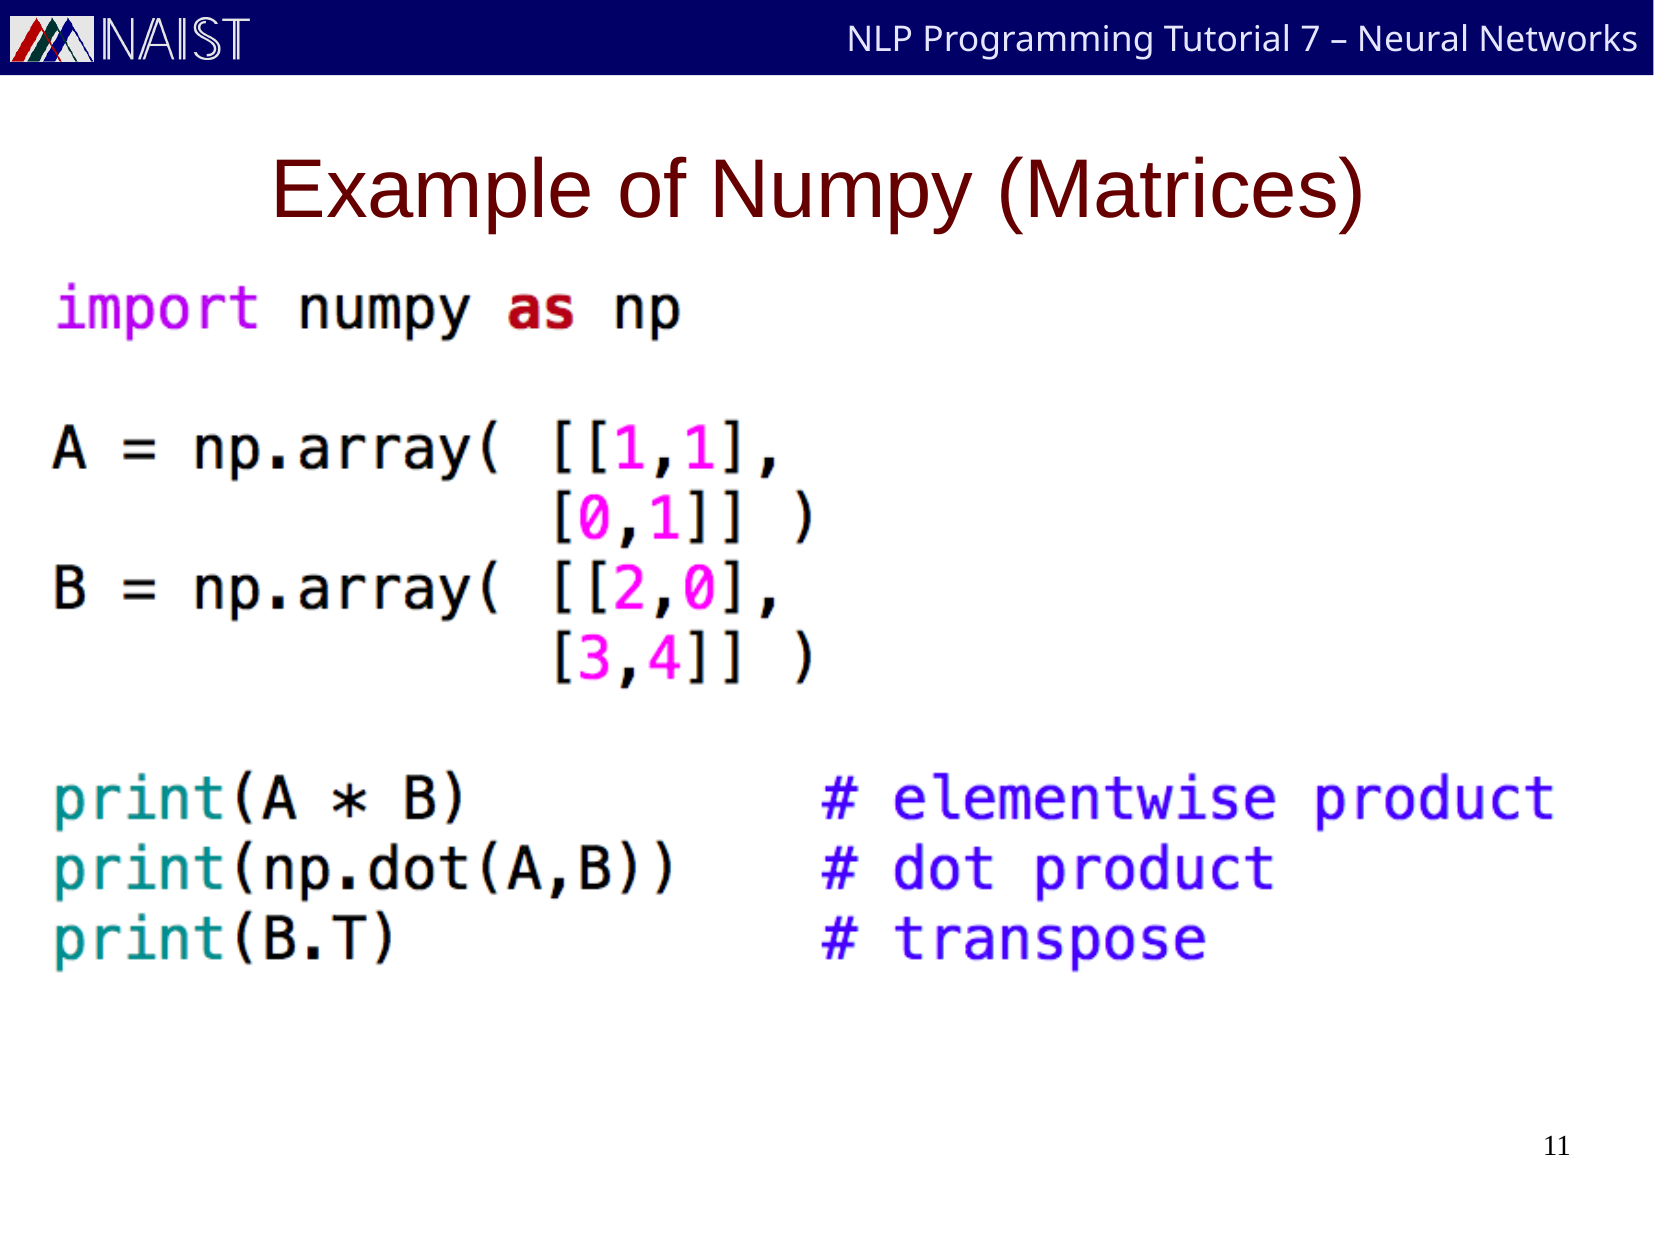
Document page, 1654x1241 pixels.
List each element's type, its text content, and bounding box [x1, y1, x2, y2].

picture [102, 17, 251, 60]
picture [10, 16, 94, 62]
title Example of Numpy (Matrices) [75, 92, 1564, 268]
picture [39, 268, 1587, 991]
